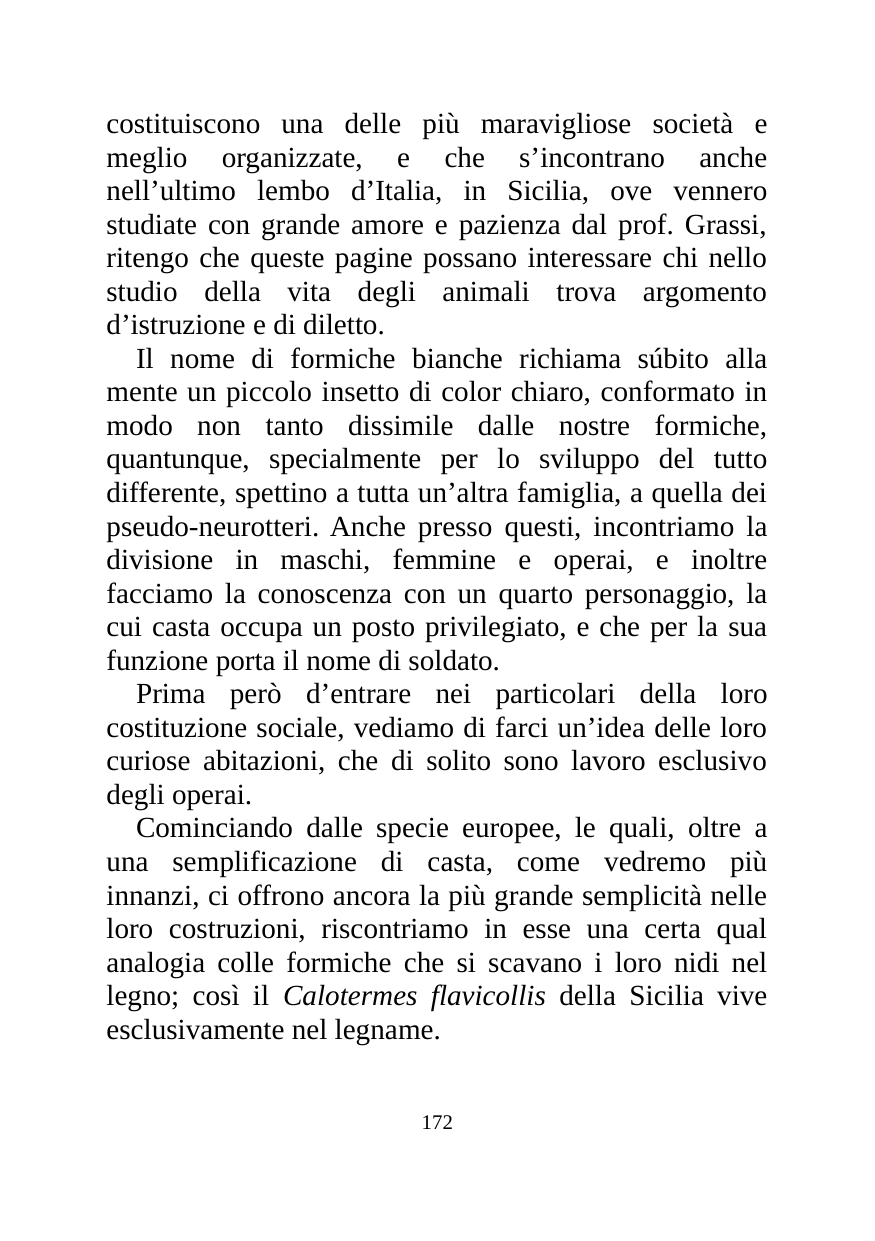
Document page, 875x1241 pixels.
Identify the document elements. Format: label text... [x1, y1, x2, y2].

text Cominciando dalle specie europee, le quali, oltre a una semplificazione di casta, come vedremo più innanzi, ci offrono ancora la più grande semplicità nelle loro costruzioni, riscontriamo in esse una certa qual analogia colle formiche che si scavano i loro nidi nel legno; così il Calotermes flavicollis della Sicilia vive esclusivamente nel legname. [106, 811, 768, 1045]
text Il nome di formiche bianche richiama súbito alla mente un piccolo insetto di color chiaro, conformato in modo non tanto dissimile dalle nostre formiche, quantunque, specialmente per lo sviluppo del tutto differente, spettino a tutta un’altra famiglia, a quella dei pseudo-neurotteri. Anche presso questi, incontriamo la divisione in maschi, femmine e operai, e inoltre facciamo la conoscenza con un quarto personaggio, la cui casta occupa un posto privilegiato, e che per la sua funzione porta il nome di soldato. [106, 341, 768, 676]
text costituiscono una delle più maravigliose società e meglio organizzate, e che s’incontrano anche nell’ultimo lembo d’Italia, in Sicilia, ove vennero studiate con grande amore e pazienza dal prof. Grassi, ritengo che queste pagine possano interessare chi nello studio della vita degli animali trova argomento d’istruzione e di diletto. [106, 106, 768, 341]
text Prima però d’entrare nei particolari della loro costituzione sociale, vediamo di farci un’idea delle loro curiose abitazioni, che di solito sono lavoro esclusivo degli operai. [106, 676, 768, 811]
